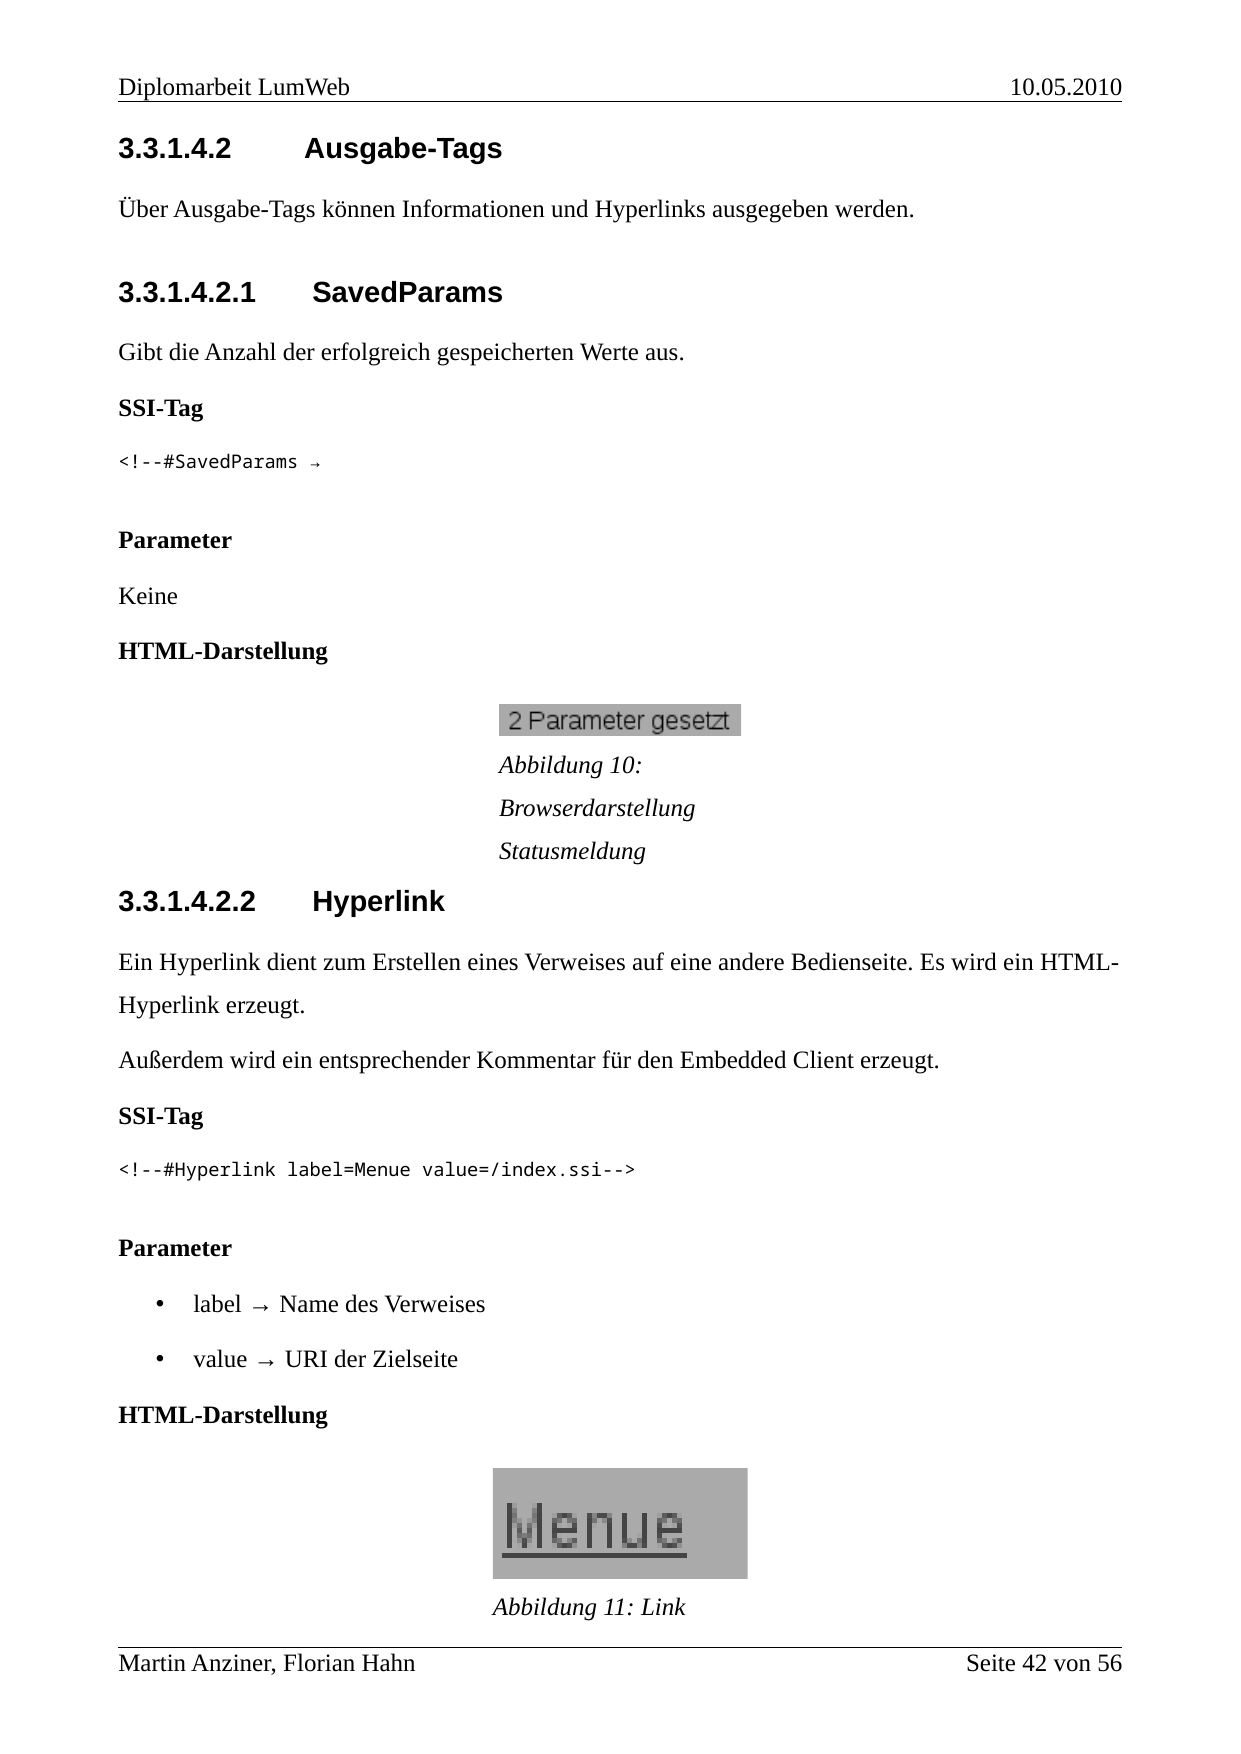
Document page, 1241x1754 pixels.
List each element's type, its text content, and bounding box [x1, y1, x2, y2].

text <!--#SavedParams → [118, 449, 1122, 474]
text Gibt die Anzahl der erfolgreich gespeicherten Werte aus. [118, 337, 1122, 366]
subtitle Hyperlink [118, 884, 1122, 917]
text SSI-Tag [118, 1101, 1122, 1130]
text HTML-Darstellung [118, 636, 1122, 665]
text SSI-Tag [118, 393, 1122, 422]
text Keine [118, 581, 1122, 609]
text Außerdem wird ein entsprechender Kommentar für den Embedded Client erzeugt. [118, 1045, 1122, 1074]
text Über Ausgabe-Tags können Informationen und Hyperlinks ausgegeben werden. [118, 194, 1122, 223]
subtitle Ausgabe-Tags [118, 131, 1122, 165]
list value → URI der Zielseite [156, 1344, 1122, 1373]
list label → Name des Verweises [156, 1289, 1122, 1317]
text Abbildung 10: Browserdarstellung Statusmeldung [499, 736, 741, 865]
text Parameter [118, 1233, 1122, 1262]
text <!--#Hyperlink label=Menue value=/index.ssi--> [118, 1157, 1122, 1182]
picture [492, 1468, 748, 1579]
text Parameter [118, 525, 1122, 554]
text HTML-Darstellung [118, 1400, 1122, 1429]
text Abbildung 11: Link [493, 1579, 747, 1621]
picture [499, 704, 742, 736]
subtitle SavedParams [118, 274, 1122, 308]
text Ein Hyperlink dient zum Erstellen eines Verweises auf eine andere Bedienseite. Es wird ein HTML-Hyperlink erzeugt. [118, 947, 1122, 1018]
